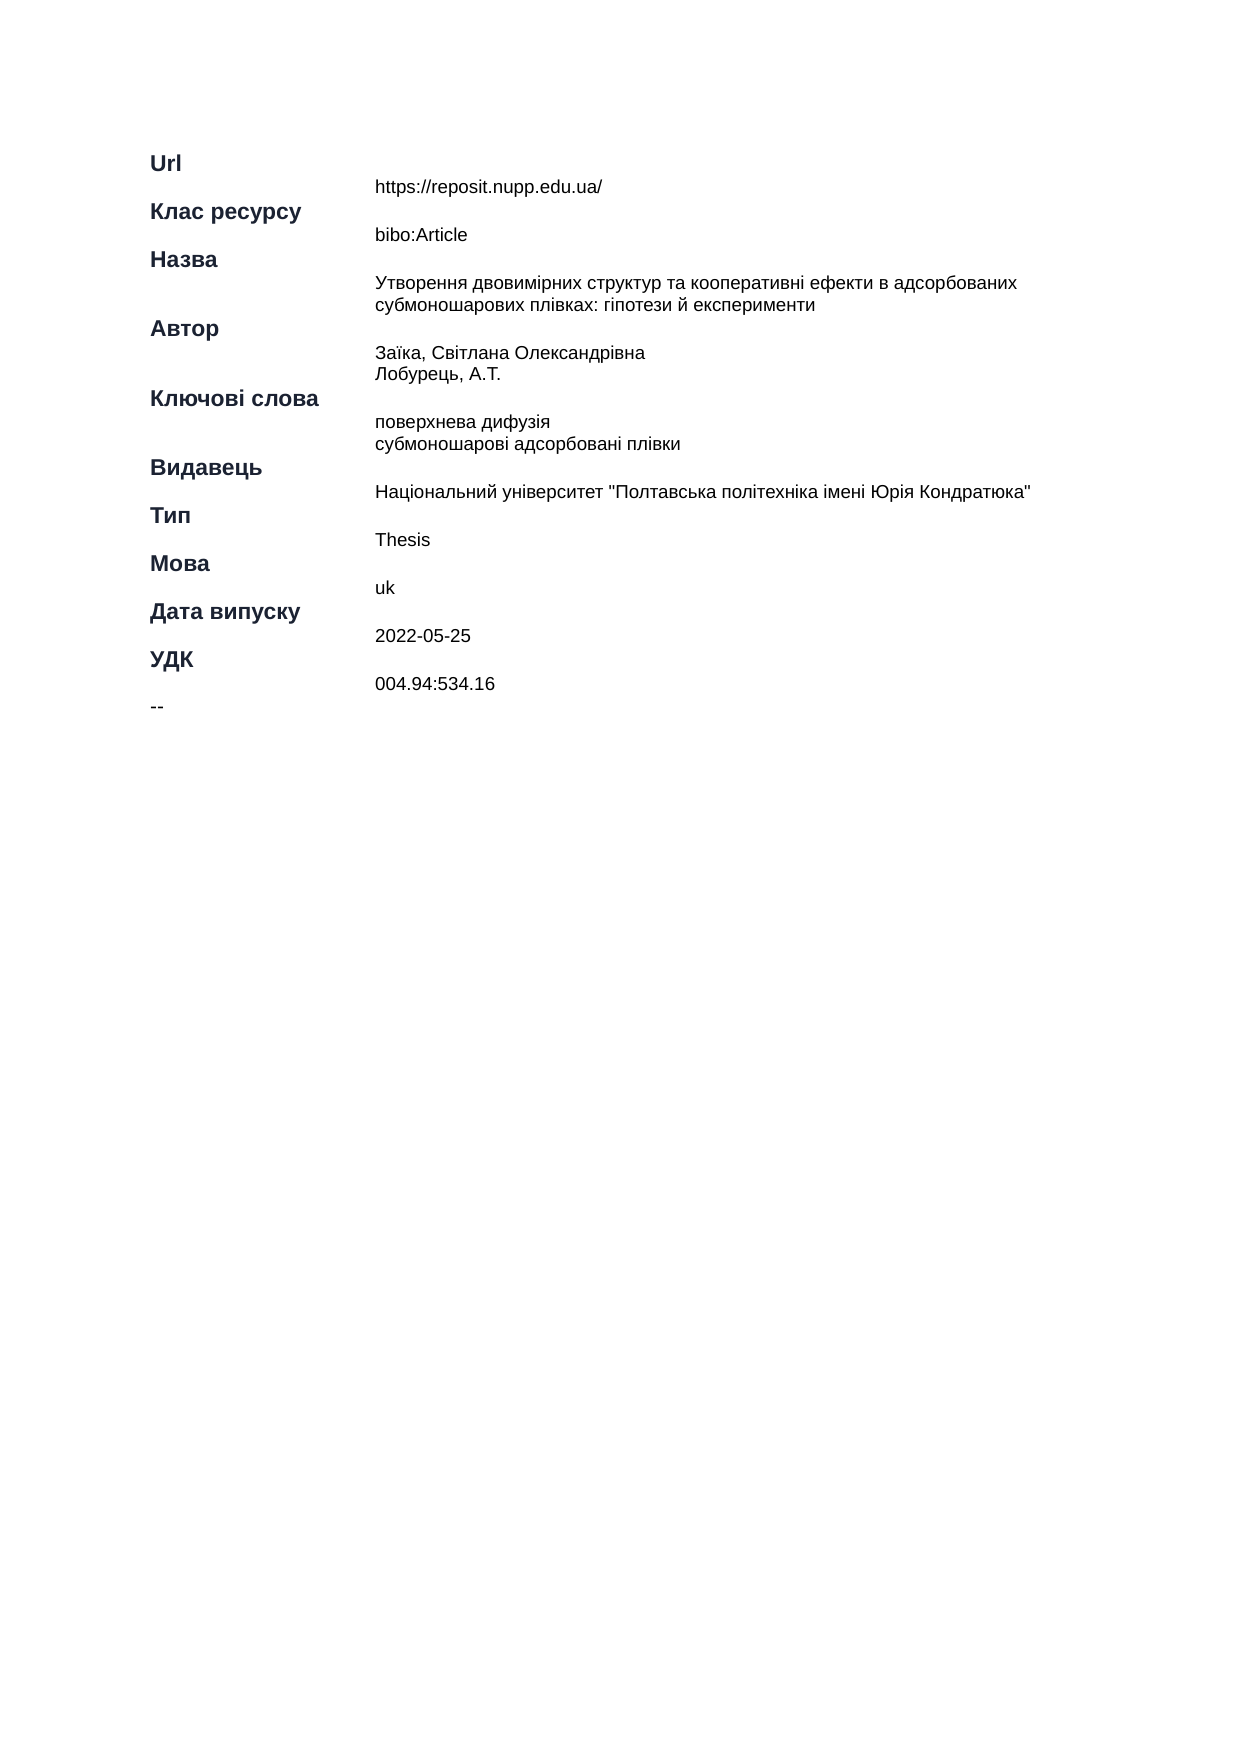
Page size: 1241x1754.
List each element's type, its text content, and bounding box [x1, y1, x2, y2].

text Мова [150, 550, 1090, 576]
text uk [375, 576, 1090, 598]
text поверхнева дифузія [375, 411, 1090, 433]
text Автор [150, 315, 1090, 342]
text Дата випуску [150, 598, 1090, 624]
text 004.94:534.16 [375, 672, 1090, 694]
text Тип [150, 502, 1090, 528]
text https://reposit.nupp.edu.ua/ [375, 176, 1090, 198]
text Утворення двовимірних структур та кооперативні ефекти в адсорбованих субмоношарових плівках: гіпотези й експерименти [375, 272, 1090, 315]
text Заїка, Світлана Олександрівна [375, 342, 1090, 363]
text Видавець [150, 454, 1090, 481]
text Ключові слова [150, 385, 1090, 411]
text субмоношарові адсорбовані плівки [375, 433, 1090, 454]
text Лобурець, А.Т. [375, 363, 1090, 385]
text УДК [150, 646, 1090, 672]
text Thesis [375, 528, 1090, 550]
text Url [150, 150, 1090, 176]
text -- [150, 694, 1090, 718]
text Назва [150, 246, 1090, 272]
text Національний університет "Полтавська політехніка імені Юрія Кондратюка" [375, 481, 1090, 502]
text 2022-05-25 [375, 624, 1090, 646]
text Клас ресурсу [150, 198, 1090, 224]
text bibo:Article [375, 224, 1090, 246]
